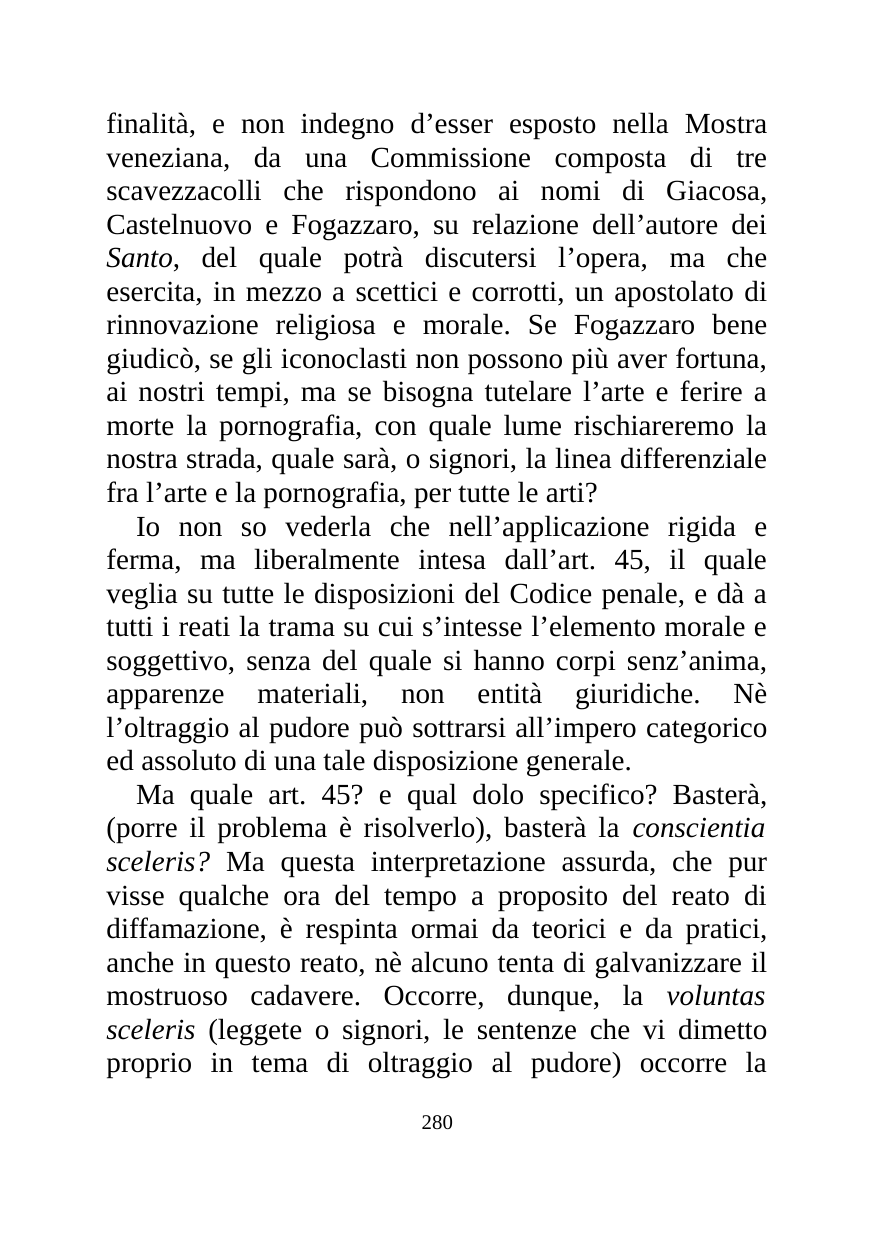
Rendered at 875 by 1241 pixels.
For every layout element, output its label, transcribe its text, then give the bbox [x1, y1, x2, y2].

text Ma quale art. 45? e qual dolo specifico? Basterà, (porre il problema è risolverlo), basterà la conscientia sceleris? Ma questa interpretazione assurda, che pur visse qualche ora del tempo a proposito del reato di diffamazione, è respinta ormai da teorici e da pratici, anche in questo reato, nè alcuno tenta di galvanizzare il mostruoso cadavere. Occorre, dunque, la voluntas sceleris (leggete o signori, le sentenze che vi dimetto proprio in tema di oltraggio al pudore) occorre la [106, 777, 768, 1079]
text Io non so vederla che nell’applicazione rigida e ferma, ma liberalmente intesa dall’art. 45, il quale veglia su tutte le disposizioni del Codice penale, e dà a tutti i reati la trama su cui s’intesse l’elemento morale e soggettivo, senza del quale si hanno corpi senz’anima, apparenze materiali, non entità giuridiche. Nè l’oltraggio al pudore può sottrarsi all’impero categorico ed assoluto di una tale disposizione generale. [106, 509, 768, 777]
text finalità, e non indegno d’esser esposto nella Mostra veneziana, da una Commissione composta di tre scavezzacolli che rispondono ai nomi di Giacosa, Castelnuovo e Fogazzaro, su relazione dell’autore dei Santo, del quale potrà discutersi l’opera, ma che esercita, in mezzo a scettici e corrotti, un apostolato di rinnovazione religiosa e morale. Se Fogazzaro bene giudicò, se gli iconoclasti non possono più aver fortuna, ai nostri tempi, ma se bisogna tutelare l’arte e ferire a morte la pornografia, con quale lume rischiareremo la nostra strada, quale sarà, o signori, la linea differenziale fra l’arte e la pornografia, per tutte le arti? [106, 106, 768, 509]
